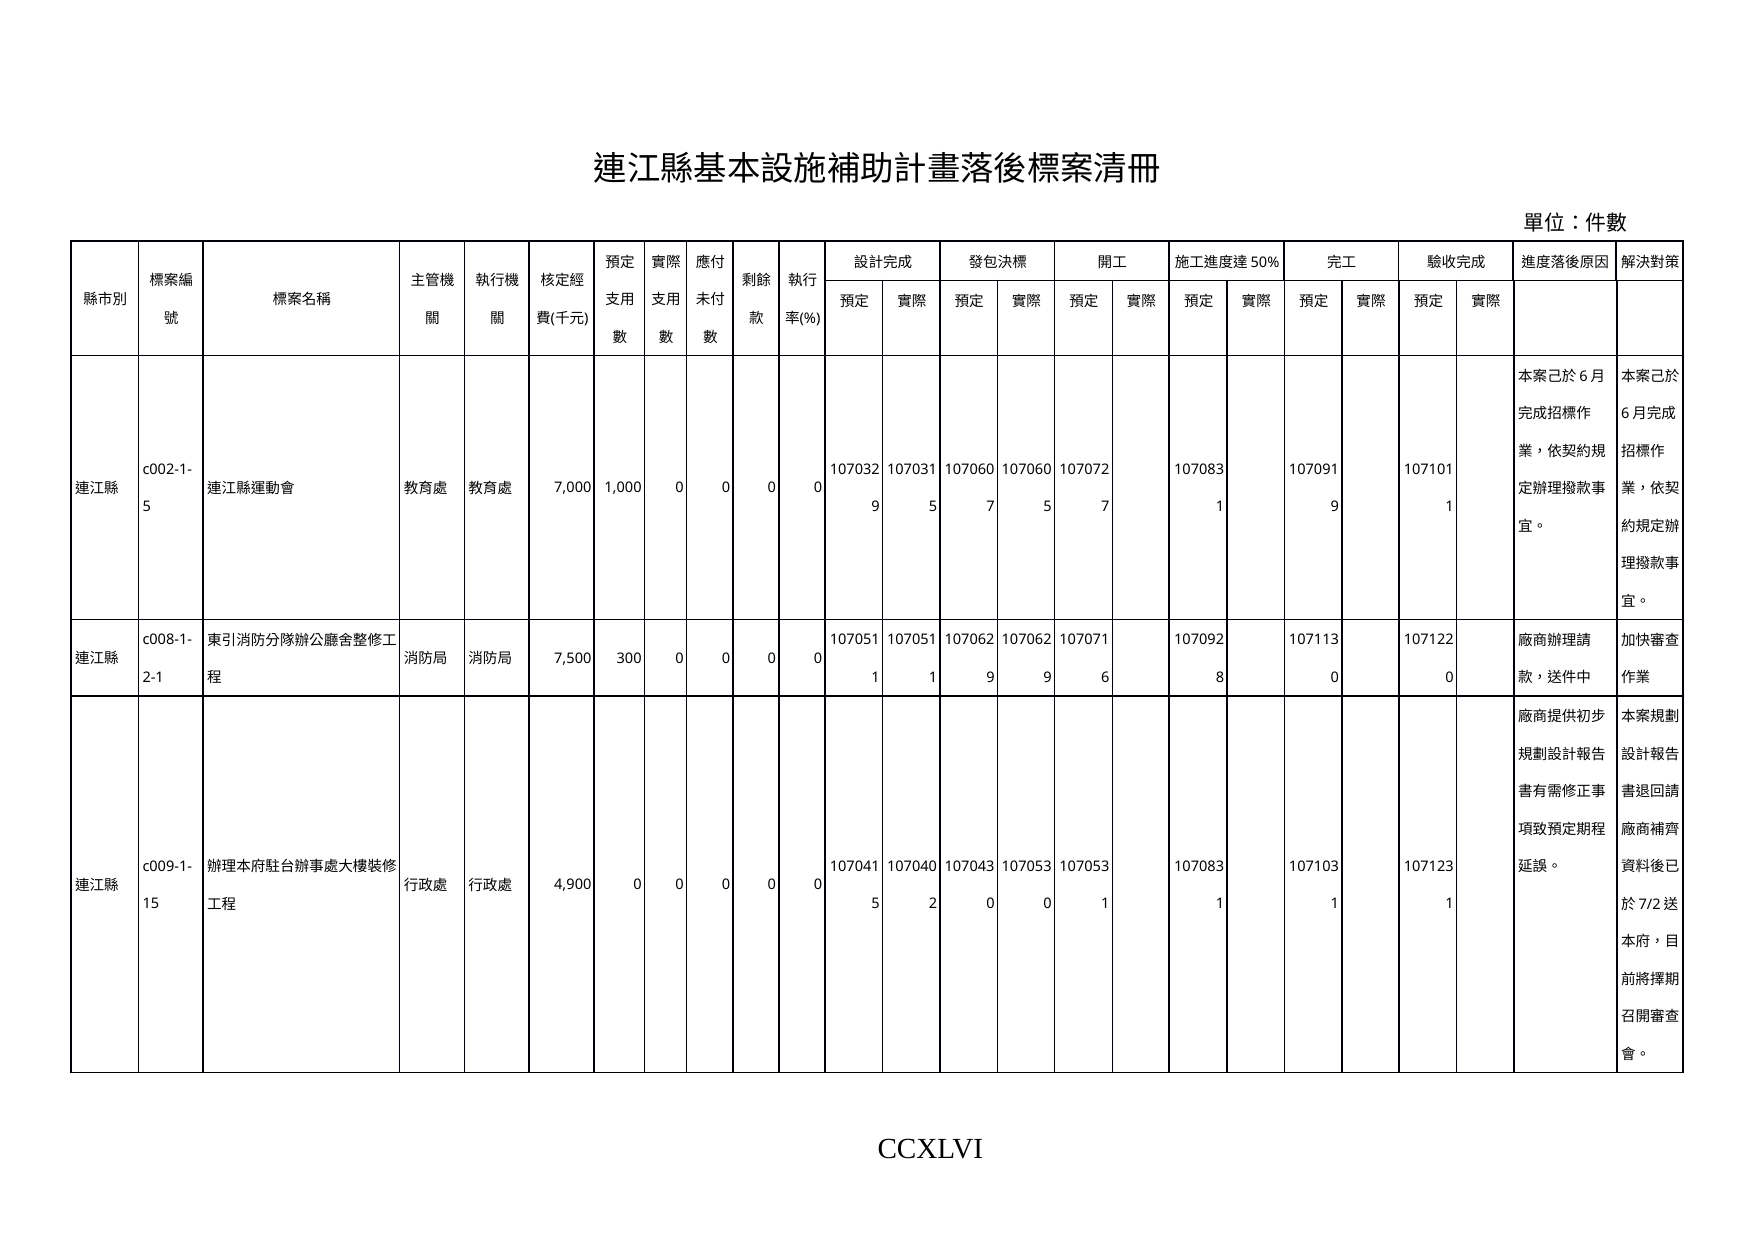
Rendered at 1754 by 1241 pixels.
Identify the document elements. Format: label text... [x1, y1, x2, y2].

table_cell 廠商提供初步規劃設計報告書有需修正事項致預定期程延誤。 [1515, 697, 1616, 1072]
table_cell 預定 [941, 281, 997, 354]
table_cell 1071031 [1285, 697, 1341, 1072]
table_header 剩餘款 [734, 242, 778, 354]
table_cell 1070605 [998, 356, 1054, 618]
table_cell 1070402 [883, 697, 939, 1072]
table_cell 1070727 [1055, 356, 1112, 618]
table_cell 預定 [1285, 281, 1341, 354]
table_cell c008-1-2-1 [139, 620, 202, 695]
table_cell 1070629 [998, 620, 1054, 695]
text 連江縣基本設施補助計畫落後標案清冊 [71, 128, 1683, 203]
table_cell 1070530 [998, 697, 1054, 1072]
table_cell 1070511 [883, 620, 939, 695]
table_cell 預定 [1055, 281, 1112, 354]
table_cell 教育處 [465, 356, 528, 618]
table_header 驗收完成 [1399, 242, 1512, 279]
table_cell 1070315 [883, 356, 939, 618]
table_cell 1070919 [1285, 356, 1341, 618]
table_cell 本案己於6月完成招標作業，依契約規定辦理撥款事宜。 [1515, 356, 1616, 618]
table_cell [1113, 356, 1168, 618]
table_header 執行率(%) [780, 242, 824, 354]
table_cell 1070329 [826, 356, 882, 618]
table_cell 預定 [1400, 281, 1456, 354]
text 單位：件數 [71, 203, 1627, 240]
table_cell 消防局 [400, 620, 464, 695]
table_cell c009-1-15 [139, 697, 202, 1072]
table_cell 1071220 [1400, 620, 1456, 695]
table_cell 連江縣 [72, 356, 138, 618]
table_cell 1070415 [826, 697, 882, 1072]
table_cell [1228, 697, 1284, 1072]
table_cell 7,500 [530, 620, 593, 695]
table_cell 辦理本府駐台辦事處大樓裝修工程 [204, 697, 399, 1072]
table_cell 實際 [1113, 281, 1168, 354]
table_cell 4,900 [530, 697, 593, 1072]
table_header 開工 [1055, 242, 1168, 279]
table_cell 廠商辦理請款，送件中 [1515, 620, 1616, 695]
table_header 縣市別 [72, 242, 138, 354]
table_cell 實際 [1343, 281, 1398, 354]
table_cell 1070716 [1055, 620, 1112, 695]
table_cell 0 [734, 620, 778, 695]
table_cell 行政處 [465, 697, 528, 1072]
table_header 設計完成 [826, 242, 939, 279]
table_cell 0 [645, 620, 686, 695]
table_cell 本案己於6月完成招標作業，依契約規定辦理撥款事宜。 [1618, 356, 1682, 618]
table_cell 1070607 [941, 356, 997, 618]
table_cell [1343, 697, 1398, 1072]
table_cell 預定 [1170, 281, 1226, 354]
table_cell [1113, 697, 1168, 1072]
table_cell 實際 [998, 281, 1054, 354]
table_cell 1070629 [941, 620, 997, 695]
table_cell c002-1-5 [139, 356, 202, 618]
table_cell 300 [595, 620, 644, 695]
table_cell [1228, 356, 1284, 618]
table_cell 實際 [883, 281, 939, 354]
table_cell 1070831 [1170, 697, 1226, 1072]
table_cell 加快審查作業 [1618, 620, 1682, 695]
table_cell 0 [687, 620, 732, 695]
table_cell 0 [780, 356, 824, 618]
table_header 進度落後原因 [1514, 242, 1615, 279]
table_cell 1070531 [1055, 697, 1112, 1072]
table_cell 1071011 [1400, 356, 1456, 618]
table_cell 教育處 [400, 356, 464, 618]
table_cell 1070511 [826, 620, 882, 695]
table_cell 東引消防分隊辦公廳舍整修工程 [204, 620, 399, 695]
table_cell 本案規劃設計報告書退回請廠商補齊資料後已於7/2送本府，目前將擇期召開審查會。 [1618, 697, 1682, 1072]
table_cell 0 [645, 697, 686, 1072]
table_cell [1618, 281, 1682, 354]
table_cell 0 [645, 356, 686, 618]
table_cell 0 [734, 697, 778, 1072]
table_cell [1457, 356, 1513, 618]
table_header 執行機關 [465, 242, 528, 354]
table_cell 消防局 [465, 620, 528, 695]
table_cell [1113, 620, 1168, 695]
table_cell 行政處 [400, 697, 464, 1072]
table_cell [1457, 697, 1513, 1072]
table_header 預定支用數 [595, 242, 644, 354]
table_cell 0 [687, 697, 732, 1072]
table_cell 連江縣 [72, 620, 138, 695]
table_header 核定經費(千元) [530, 242, 593, 354]
table_cell [1457, 620, 1513, 695]
table_cell 預定 [826, 281, 882, 354]
table_header 實際支用數 [645, 242, 686, 354]
table_header 應付未付數 [687, 242, 732, 354]
table_cell [1343, 356, 1398, 618]
table_cell 連江縣運動會 [204, 356, 399, 618]
table_header 解決對策 [1617, 242, 1682, 279]
table_header 主管機關 [400, 242, 464, 354]
table_cell 0 [687, 356, 732, 618]
table_cell 1071231 [1400, 697, 1456, 1072]
table_cell 0 [780, 620, 824, 695]
table_cell 1,000 [595, 356, 644, 618]
table_cell 1070928 [1170, 620, 1226, 695]
table_header 標案編號 [139, 242, 202, 354]
table_cell 0 [734, 356, 778, 618]
table_cell 實際 [1228, 281, 1284, 354]
table_cell 0 [595, 697, 644, 1072]
table_cell 7,000 [530, 356, 593, 618]
table_cell 1071130 [1285, 620, 1341, 695]
table_cell 實際 [1457, 281, 1513, 354]
table_header 發包決標 [941, 242, 1054, 279]
table_header 施工進度達50% [1170, 242, 1283, 279]
table_header 標案名稱 [204, 242, 399, 354]
table_cell 1070831 [1170, 356, 1226, 618]
table_cell 1070430 [941, 697, 997, 1072]
table_cell [1343, 620, 1398, 695]
table_cell 連江縣 [72, 697, 138, 1072]
table_header 完工 [1285, 242, 1398, 279]
table_cell [1515, 281, 1616, 354]
table_cell [1228, 620, 1284, 695]
table_cell 0 [780, 697, 824, 1072]
